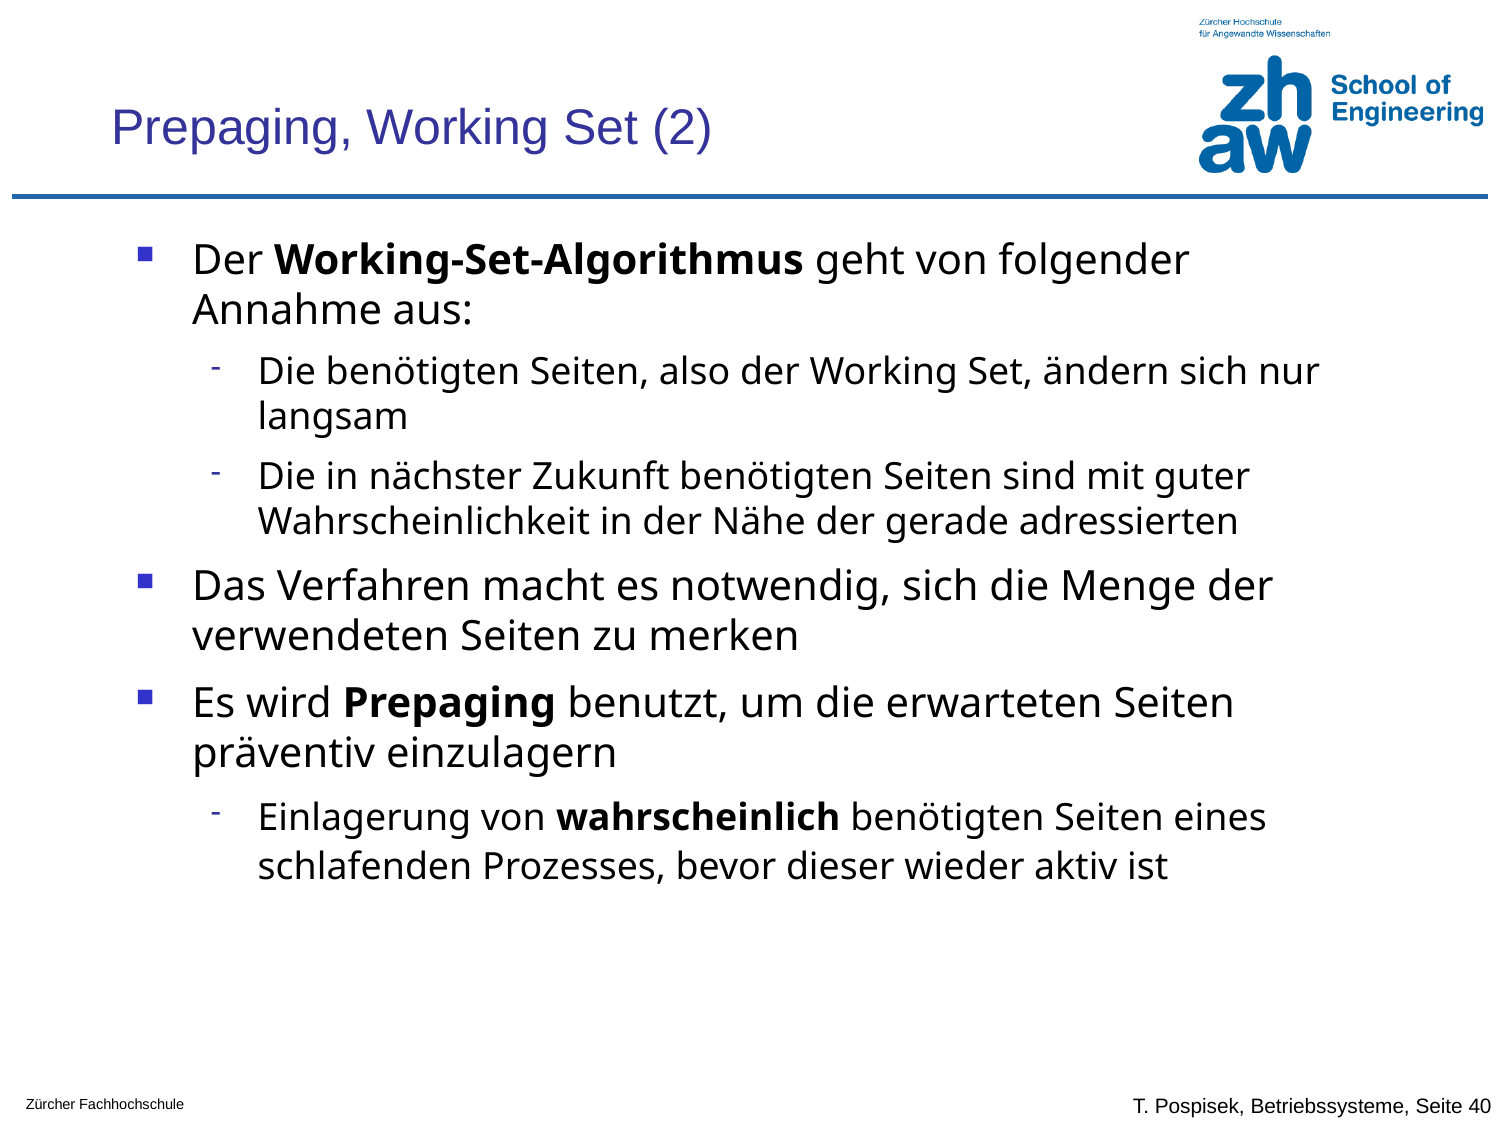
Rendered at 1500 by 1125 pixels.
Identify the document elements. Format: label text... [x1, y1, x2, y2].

list Der Working-Set-Algorithmus geht von folgender Annahme aus: Die benötigten Seiten, also der Working Set, ändern sich nur langsam Die in nächster Zukunft benötigten Seiten sind mit guter Wahrscheinlichkeit in der Nähe der gerade adressierten Das Verfahren macht es notwendig, sich die Menge der verwendeten Seiten zu merken Es wird Prepaging benutzt, um die erwarteten Seiten präventiv einzulagern Einlagerung von wahrscheinlich benötigten Seiten eines schlafenden Prozesses, bevor dieser wieder aktiv ist [120, 224, 1375, 963]
title Prepaging, Working Set (2) [96, 50, 1375, 163]
picture [1199, 19, 1483, 173]
